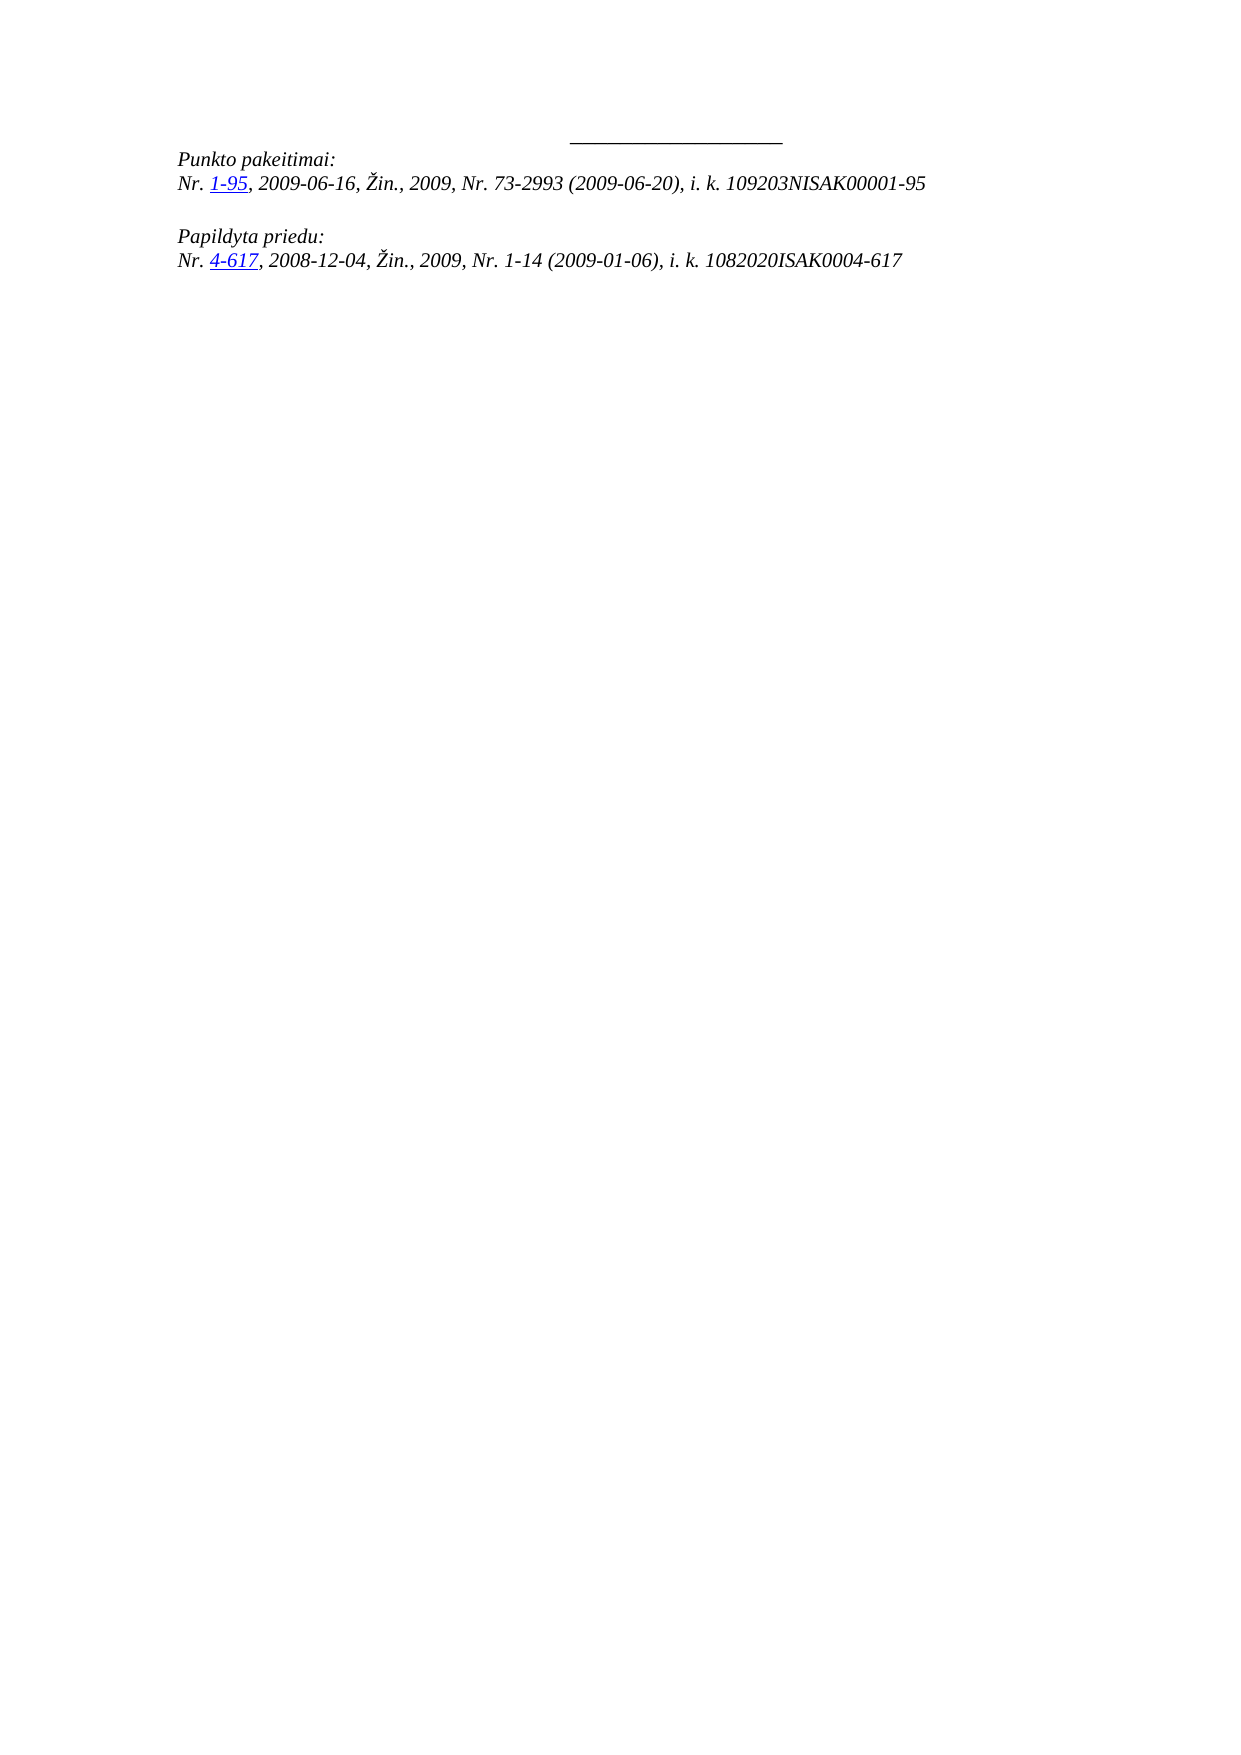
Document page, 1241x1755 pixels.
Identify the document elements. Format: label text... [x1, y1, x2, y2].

text _________________ [177, 118, 1181, 147]
text Punkto pakeitimai: [177, 147, 1181, 171]
text Nr. 4-617, 2008-12-04, Žin., 2009, Nr. 1-14 (2009-01-06), i. k. 1082020ISAK0004-617 [177, 248, 1181, 272]
text Nr. 1-95, 2009-06-16, Žin., 2009, Nr. 73-2993 (2009-06-20), i. k. 109203NISAK00001-95 [177, 171, 1181, 195]
text Papildyta priedu: [177, 224, 1181, 248]
